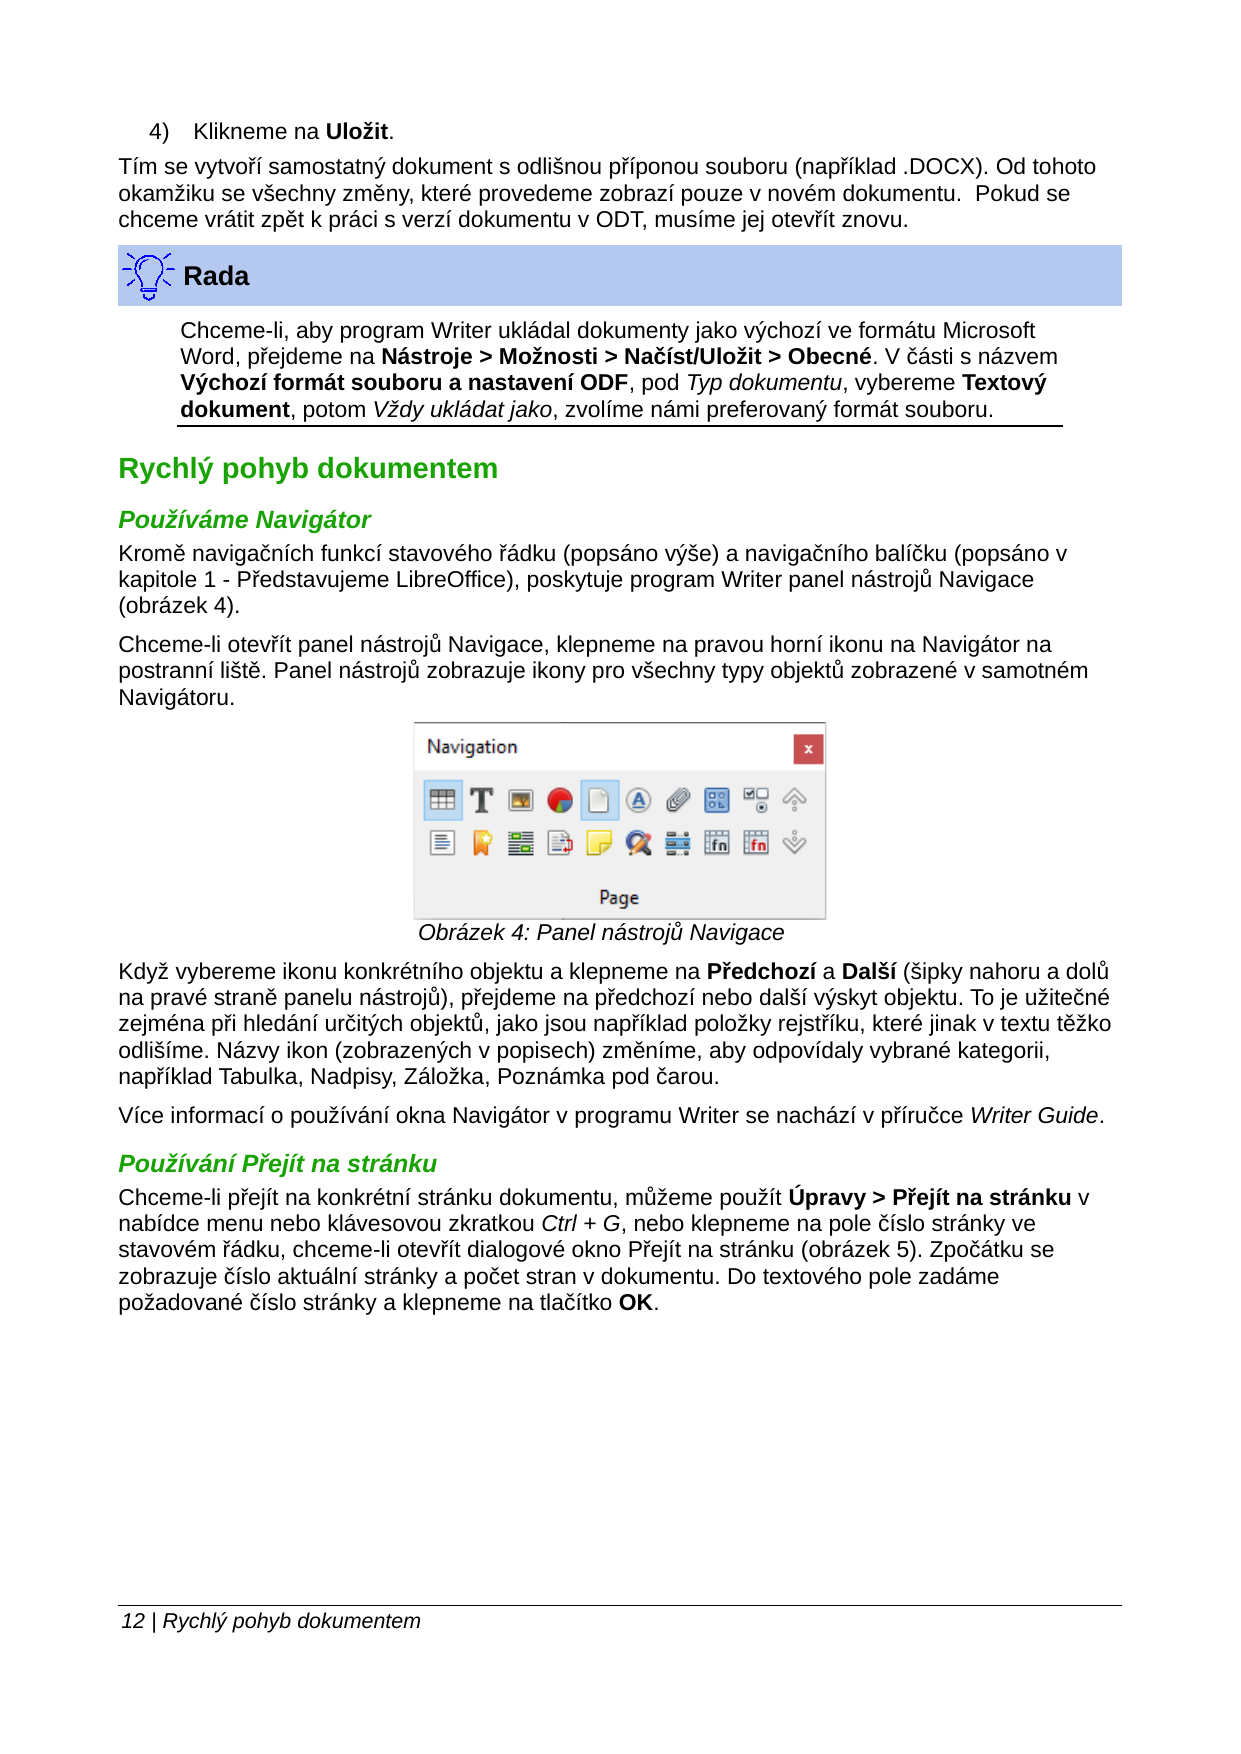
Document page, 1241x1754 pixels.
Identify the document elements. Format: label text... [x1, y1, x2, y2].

text Více informací o používání okna Navigátor v programu Writer se nachází v příručce Writer Guide. [118, 1102, 1122, 1128]
text Chceme-li, aby program Writer ukládal dokumenty jako výchozí ve formátu Microsoft Word, přejdeme na Nástroje > Možnosti > Načíst/Uložit > Obecné. V části s názvem Výchozí formát souboru a nastavení ODF, pod Typ dokumentu, vybereme Textový dokument, potom Vždy ukládat jako, zvolíme námi preferovaný formát souboru. [177, 313, 1063, 425]
text Obrázek 4: Panel nástrojů Navigace [418, 920, 822, 946]
picture [413, 722, 827, 920]
picture [119, 245, 179, 305]
text Když vybereme ikonu konkrétního objektu a klepneme na Předchozí a Další (šipky nahoru a dolů na pravé straně panelu nástrojů), přejdeme na předchozí nebo další výskyt objektu. To je užitečné zejména při hledání určitých objektů, jako jsou například položky rejstříku, které jinak v textu těžko odlišíme. Názvy ikon (zobrazených v popisech) změníme, aby odpovídaly vybrané kategorii, například Tabulka, Nadpisy, Záložka, Poznámka pod čarou. [118, 958, 1122, 1089]
text Tím se vytvoří samostatný dokument s odlišnou příponou souboru (například .DOCX). Od tohoto okamžiku se všechny změny, které provedeme zobrazí pouze v novém dokumentu. Pokud se chceme vrátit zpět k práci s verzí dokumentu v ODT, musíme jej otevřít znovu. [118, 153, 1122, 232]
list Klikneme na Uložit. [169, 118, 1122, 144]
subtitle Rychlý pohyb dokumentem [118, 451, 1122, 484]
subtitle Používání Přejít na stránku [118, 1149, 1122, 1178]
text Kromě navigačních funkcí stavového řádku (popsáno výše) a navigačního balíčku (popsáno v kapitole 1 - Představujeme LibreOffice), poskytuje program Writer panel nástrojů Navigace (obrázek 4). [118, 539, 1122, 619]
text Chceme-li přejít na konkrétní stránku dokumentu, můžeme použít Úpravy > Přejít na stránku v nabídce menu nebo klávesovou zkratkou Ctrl + G, nebo klepneme na pole číslo stránky ve stavovém řádku, chceme-li otevřít dialogové okno Přejít na stránku (obrázek 5). Zpočátku se zobrazuje číslo aktuální stránky a počet stran v dokumentu. Do textového pole zadáme požadované číslo stránky a klepneme na tlačítko OK. [118, 1184, 1122, 1315]
subtitle Rada [118, 245, 1122, 306]
subtitle Používáme Navigátor [118, 505, 1122, 534]
text Chceme-li otevřít panel nástrojů Navigace, klepneme na pravou horní ikonu na Navigátor na postranní liště. Panel nástrojů zobrazuje ikony pro všechny typy objektů zobrazené v samotném Navigátoru. [118, 631, 1122, 710]
